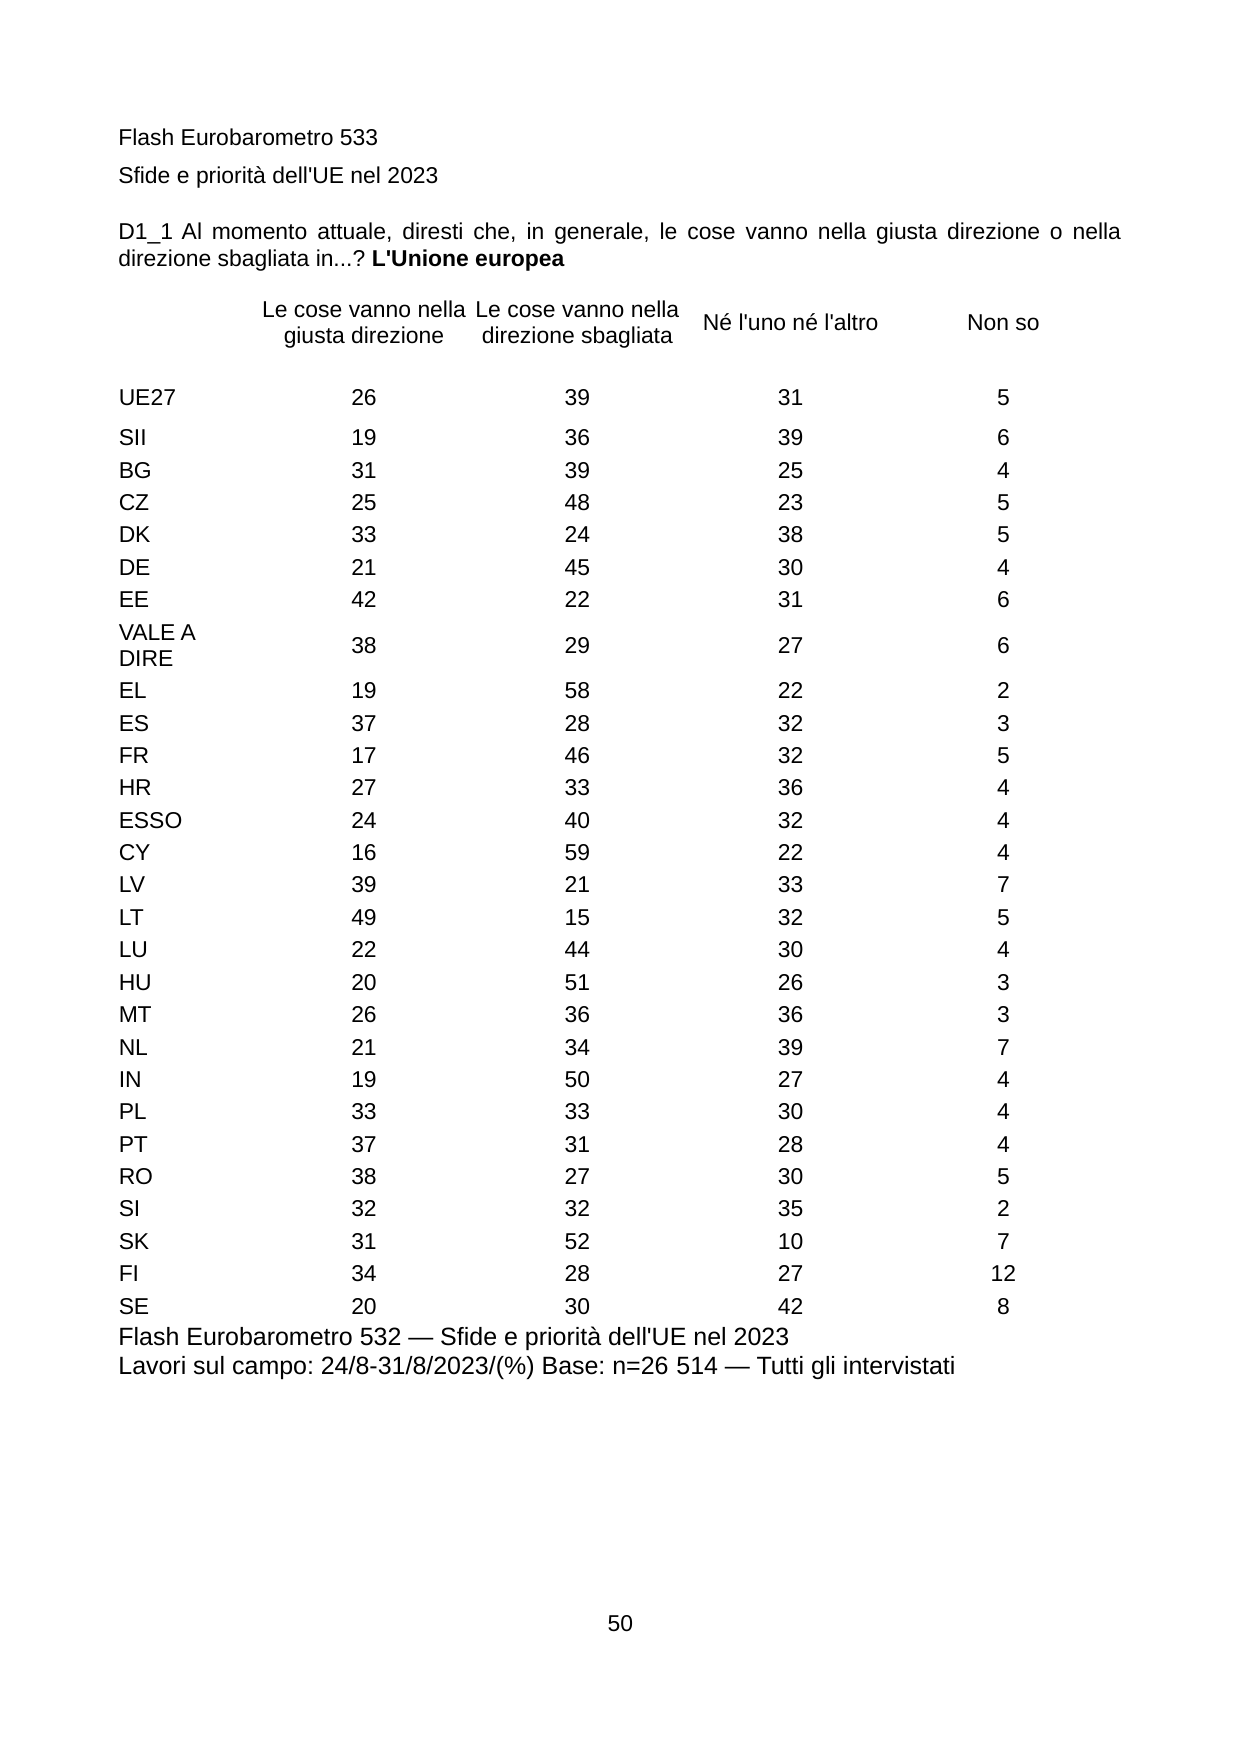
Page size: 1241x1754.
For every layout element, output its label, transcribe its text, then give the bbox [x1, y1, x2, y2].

table_cell 22 [257, 933, 470, 966]
table_cell 6 [897, 583, 1109, 616]
table_cell 4 [897, 836, 1109, 868]
table_cell 26 [257, 374, 470, 421]
table_cell 4 [897, 771, 1109, 804]
table_cell 28 [470, 706, 684, 739]
table_cell 19 [257, 1063, 470, 1095]
table_cell 31 [470, 1128, 684, 1160]
table_header Le cose vanno nella giusta direzione [257, 271, 470, 373]
table_cell NL [116, 1030, 257, 1063]
table_cell 36 [684, 771, 897, 804]
table_cell 39 [684, 421, 897, 453]
table_cell 58 [470, 674, 684, 706]
table_cell 37 [257, 1128, 470, 1160]
table_cell 34 [470, 1030, 684, 1063]
table_cell FR [116, 739, 257, 771]
table_cell BG [116, 454, 257, 486]
table_cell 23 [684, 486, 897, 518]
table_cell 19 [257, 421, 470, 453]
table_cell 5 [897, 486, 1109, 518]
table_cell HU [116, 966, 257, 998]
table_cell 32 [684, 739, 897, 771]
table_cell 26 [257, 998, 470, 1030]
table_cell 5 [897, 518, 1109, 551]
table_cell 20 [257, 1290, 470, 1322]
table_cell DK [116, 518, 257, 551]
table_cell 38 [684, 518, 897, 551]
table_cell SE [116, 1290, 257, 1322]
table_cell 46 [470, 739, 684, 771]
table_cell 4 [897, 1063, 1109, 1095]
table_cell 52 [470, 1225, 684, 1257]
table_cell 27 [470, 1160, 684, 1192]
table_cell 35 [684, 1193, 897, 1225]
table_cell 2 [897, 674, 1109, 706]
table_cell RO [116, 1160, 257, 1192]
table_cell PL [116, 1095, 257, 1128]
table_cell 5 [897, 374, 1109, 421]
table_cell 6 [897, 616, 1109, 674]
table_cell 30 [684, 1160, 897, 1192]
table_cell 3 [897, 998, 1109, 1030]
table_cell 17 [257, 739, 470, 771]
table_cell 30 [684, 1095, 897, 1128]
text Lavori sul campo: 24/8-31/8/2023/(%) Base: n=26 514 — Tutti gli intervistati [118, 1351, 1122, 1379]
table_cell 28 [684, 1128, 897, 1160]
table_cell 25 [257, 486, 470, 518]
table_cell 27 [257, 771, 470, 804]
table_cell IN [116, 1063, 257, 1095]
table_cell 32 [257, 1193, 470, 1225]
table_cell 27 [684, 1063, 897, 1095]
table_cell MT [116, 998, 257, 1030]
table_cell 33 [470, 771, 684, 804]
table_cell 25 [684, 454, 897, 486]
table_cell LT [116, 901, 257, 933]
table_cell 3 [897, 966, 1109, 998]
table_cell 32 [470, 1193, 684, 1225]
table_cell 42 [684, 1290, 897, 1322]
table_cell SI [116, 1193, 257, 1225]
table_cell 19 [257, 674, 470, 706]
table_cell 39 [684, 1030, 897, 1063]
table_cell 50 [470, 1063, 684, 1095]
table_cell 10 [684, 1225, 897, 1257]
table_cell 37 [257, 706, 470, 739]
table_cell 49 [257, 901, 470, 933]
table_cell 31 [257, 1225, 470, 1257]
table_cell 4 [897, 551, 1109, 583]
table_cell 5 [897, 901, 1109, 933]
table_cell 30 [470, 1290, 684, 1322]
table_cell ESSO [116, 804, 257, 836]
table_cell 15 [470, 901, 684, 933]
table_cell 30 [684, 551, 897, 583]
table_cell CZ [116, 486, 257, 518]
table_cell 6 [897, 421, 1109, 453]
table_cell CY [116, 836, 257, 868]
table_cell 39 [470, 374, 684, 421]
table_cell 22 [684, 674, 897, 706]
table_header Le cose vanno nella direzione sbagliata [470, 271, 684, 373]
table_cell ES [116, 706, 257, 739]
table_cell 38 [257, 616, 470, 674]
table_cell 22 [470, 583, 684, 616]
table_cell UE27 [116, 374, 257, 421]
table_cell SII [116, 421, 257, 453]
text Flash Eurobarometro 532 — Sfide e priorità dell'UE nel 2023 [118, 1322, 1122, 1351]
table_cell 42 [257, 583, 470, 616]
table_cell 4 [897, 804, 1109, 836]
table_cell 5 [897, 739, 1109, 771]
table_cell 39 [257, 869, 470, 901]
table_cell SK [116, 1225, 257, 1257]
table_cell 59 [470, 836, 684, 868]
table_cell 45 [470, 551, 684, 583]
table_cell VALE A DIRE [116, 616, 257, 674]
table_cell 4 [897, 454, 1109, 486]
table_cell 44 [470, 933, 684, 966]
table_cell 32 [684, 804, 897, 836]
table_cell 5 [897, 1160, 1109, 1192]
table_cell 40 [470, 804, 684, 836]
table_cell 39 [470, 454, 684, 486]
table_cell 4 [897, 1095, 1109, 1128]
table_cell 4 [897, 1128, 1109, 1160]
table_cell 12 [897, 1257, 1109, 1289]
table_cell 22 [684, 836, 897, 868]
table_cell DE [116, 551, 257, 583]
table_cell 3 [897, 706, 1109, 739]
table_cell 36 [684, 998, 897, 1030]
table_cell 32 [684, 706, 897, 739]
table_cell LV [116, 869, 257, 901]
table_cell 24 [470, 518, 684, 551]
table_header Non so [897, 271, 1109, 373]
table_cell 7 [897, 869, 1109, 901]
table_cell 21 [257, 1030, 470, 1063]
table_cell 36 [470, 998, 684, 1030]
table_cell EL [116, 674, 257, 706]
table_cell HR [116, 771, 257, 804]
table_cell 7 [897, 1225, 1109, 1257]
table_cell 32 [684, 901, 897, 933]
table_cell 2 [897, 1193, 1109, 1225]
table_cell 26 [684, 966, 897, 998]
table_cell 24 [257, 804, 470, 836]
table_cell 31 [257, 454, 470, 486]
table_cell 31 [684, 583, 897, 616]
table_cell PT [116, 1128, 257, 1160]
table_cell 16 [257, 836, 470, 868]
table_header [116, 271, 257, 373]
table_cell LU [116, 933, 257, 966]
table_cell 31 [684, 374, 897, 421]
table_cell 33 [257, 518, 470, 551]
table_cell 27 [684, 616, 897, 674]
table_cell 30 [684, 933, 897, 966]
table_cell 36 [470, 421, 684, 453]
table_cell 51 [470, 966, 684, 998]
table_cell 7 [897, 1030, 1109, 1063]
text D1_1 Al momento attuale, diresti che, in generale, le cose vanno nella giusta direzione o nella direzione sbagliata in...? L'Unione europea [118, 218, 1122, 271]
table_cell 29 [470, 616, 684, 674]
table_cell 21 [470, 869, 684, 901]
table_cell 33 [684, 869, 897, 901]
table_cell 34 [257, 1257, 470, 1289]
table_cell 8 [897, 1290, 1109, 1322]
table_cell 20 [257, 966, 470, 998]
table_cell 28 [470, 1257, 684, 1289]
table_cell 21 [257, 551, 470, 583]
table_header Né l'uno né l'altro [684, 271, 897, 373]
table_cell 48 [470, 486, 684, 518]
table_cell 27 [684, 1257, 897, 1289]
table_cell 4 [897, 933, 1109, 966]
table_cell 38 [257, 1160, 470, 1192]
table_cell EE [116, 583, 257, 616]
table_cell 33 [257, 1095, 470, 1128]
table_cell FI [116, 1257, 257, 1289]
table_cell 33 [470, 1095, 684, 1128]
